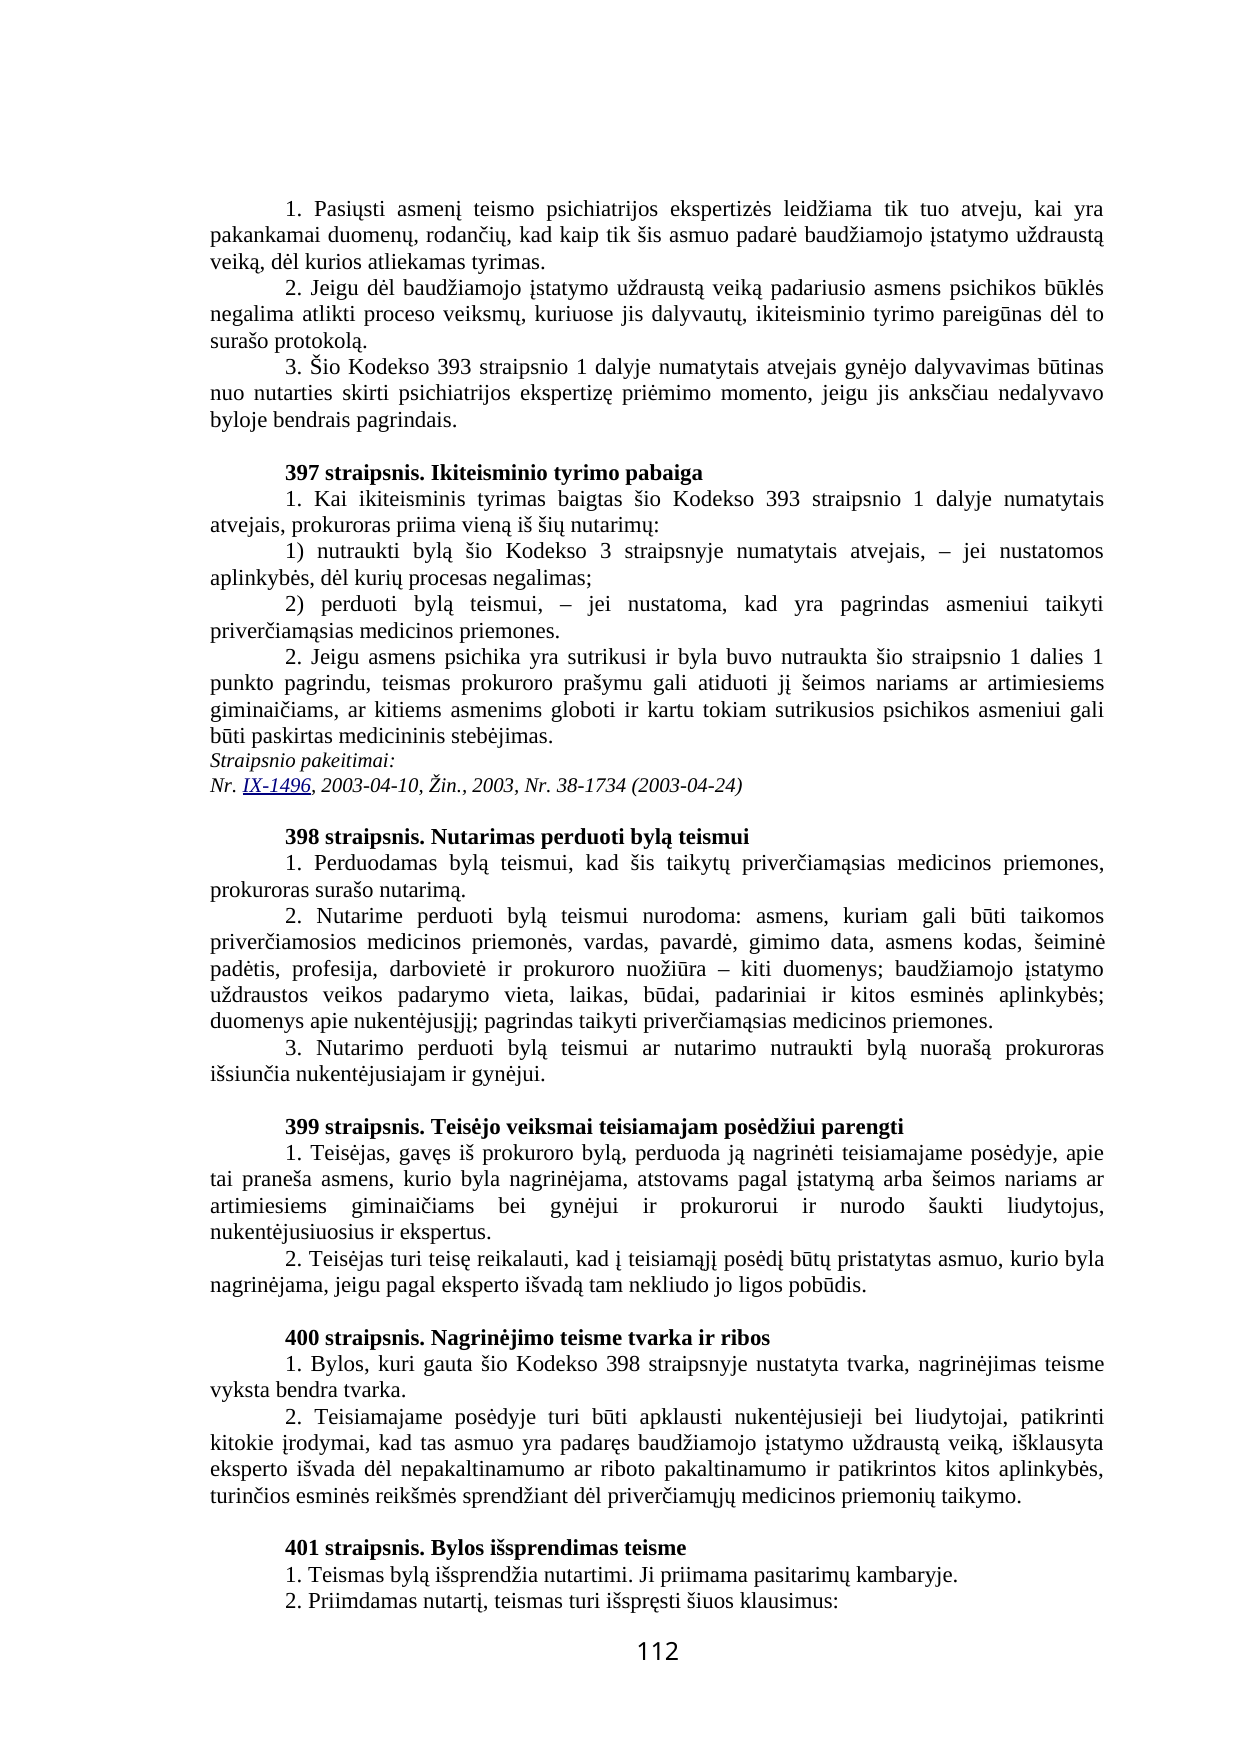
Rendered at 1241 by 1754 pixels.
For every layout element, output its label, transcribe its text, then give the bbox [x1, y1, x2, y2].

text 397 straipsnis. Ikiteisminio tyrimo pabaiga [210, 458, 1106, 485]
text 1. Kai ikiteisminis tyrimas baigtas šio Kodekso 393 straipsnio 1 dalyje numatytais atvejais, prokuroras priima vieną iš šių nutarimų: [210, 485, 1106, 538]
text 2. Teisiamajame posėdyje turi būti apklausti nukentėjusieji bei liudytojai, patikrinti kitokie įrodymai, kad tas asmuo yra padaręs baudžiamojo įstatymo uždraustą veiką, išklausyta eksperto išvada dėl nepakaltinamumo ar riboto pakaltinamumo ir patikrintos kitos aplinkybės, turinčios esminės reikšmės sprendžiant dėl priverčiamųjų medicinos priemonių taikymo. [210, 1403, 1106, 1508]
text 399 straipsnis. Teisėjo veiksmai teisiamajam posėdžiui parengti [210, 1113, 1106, 1139]
text 398 straipsnis. Nutarimas perduoti bylą teismui [210, 823, 1106, 849]
text 400 straipsnis. Nagrinėjimo teisme tvarka ir ribos [210, 1324, 1106, 1350]
text 1) nutraukti bylą šio Kodekso 3 straipsnyje numatytais atvejais, – jei nustatomos aplinkybės, dėl kurių procesas negalimas; [210, 538, 1106, 590]
text 2. Nutarime perduoti bylą teismui nurodoma: asmens, kuriam gali būti taikomos priverčiamosios medicinos priemonės, vardas, pavardė, gimimo data, asmens kodas, šeiminė padėtis, profesija, darbovietė ir prokuroro nuožiūra – kiti duomenys; baudžiamojo įstatymo uždraustos veikos padarymo vieta, laikas, būdai, padariniai ir kitos esminės aplinkybės; duomenys apie nukentėjusįjį; pagrindas taikyti priverčiamąsias medicinos priemones. [210, 902, 1106, 1034]
text 3. Šio Kodekso 393 straipsnio 1 dalyje numatytais atvejais gynėjo dalyvavimas būtinas nuo nutarties skirti psichiatrijos ekspertizę priėmimo momento, jeigu jis anksčiau nedalyvavo byloje bendrais pagrindais. [210, 353, 1106, 432]
text 1. Teisėjas, gavęs iš prokuroro bylą, perduoda ją nagrinėti teisiamajame posėdyje, apie tai praneša asmens, kurio byla nagrinėjama, atstovams pagal įstatymą arba šeimos nariams ar artimiesiems giminaičiams bei gynėjui ir prokurorui ir nurodo šaukti liudytojus, nukentėjusiuosius ir ekspertus. [210, 1139, 1106, 1244]
text 2) perduoti bylą teismui, – jei nustatoma, kad yra pagrindas asmeniui taikyti priverčiamąsias medicinos priemones. [210, 590, 1106, 643]
text 2. Priimdamas nutartį, teismas turi išspręsti šiuos klausimus: [210, 1587, 1106, 1613]
text 2. Teisėjas turi teisę reikalauti, kad į teisiamąjį posėdį būtų pristatytas asmuo, kurio byla nagrinėjama, jeigu pagal eksperto išvadą tam nekliudo jo ligos pobūdis. [210, 1244, 1106, 1297]
text 1. Perduodamas bylą teismui, kad šis taikytų priverčiamąsias medicinos priemones, prokuroras surašo nutarimą. [210, 849, 1106, 902]
text 401 straipsnis. Bylos išsprendimas teisme [210, 1534, 1106, 1561]
text Straipsnio pakeitimai: [210, 748, 1106, 772]
text 1. Teismas bylą išsprendžia nutartimi. Ji priimama pasitarimų kambaryje. [210, 1561, 1106, 1587]
text Nr. IX-1496, 2003-04-10, Žin., 2003, Nr. 38-1734 (2003-04-24) [210, 772, 1106, 797]
text 1. Bylos, kuri gauta šio Kodekso 398 straipsnyje nustatyta tvarka, nagrinėjimas teisme vyksta bendra tvarka. [210, 1350, 1106, 1403]
text 1. Pasiųsti asmenį teismo psichiatrijos ekspertizės leidžiama tik tuo atveju, kai yra pakankamai duomenų, rodančių, kad kaip tik šis asmuo padarė baudžiamojo įstatymo uždraustą veiką, dėl kurios atliekamas tyrimas. [210, 195, 1106, 274]
text 3. Nutarimo perduoti bylą teismui ar nutarimo nutraukti bylą nuorašą prokuroras išsiunčia nukentėjusiajam ir gynėjui. [210, 1034, 1106, 1086]
text 2. Jeigu asmens psichika yra sutrikusi ir byla buvo nutraukta šio straipsnio 1 dalies 1 punkto pagrindu, teismas prokuroro prašymu gali atiduoti jį šeimos nariams ar artimiesiems giminaičiams, ar kitiems asmenims globoti ir kartu tokiam sutrikusios psichikos asmeniui gali būti paskirtas medicininis stebėjimas. [210, 643, 1106, 748]
text 2. Jeigu dėl baudžiamojo įstatymo uždraustą veiką padariusio asmens psichikos būklės negalima atlikti proceso veiksmų, kuriuose jis dalyvautų, ikiteisminio tyrimo pareigūnas dėl to surašo protokolą. [210, 274, 1106, 353]
